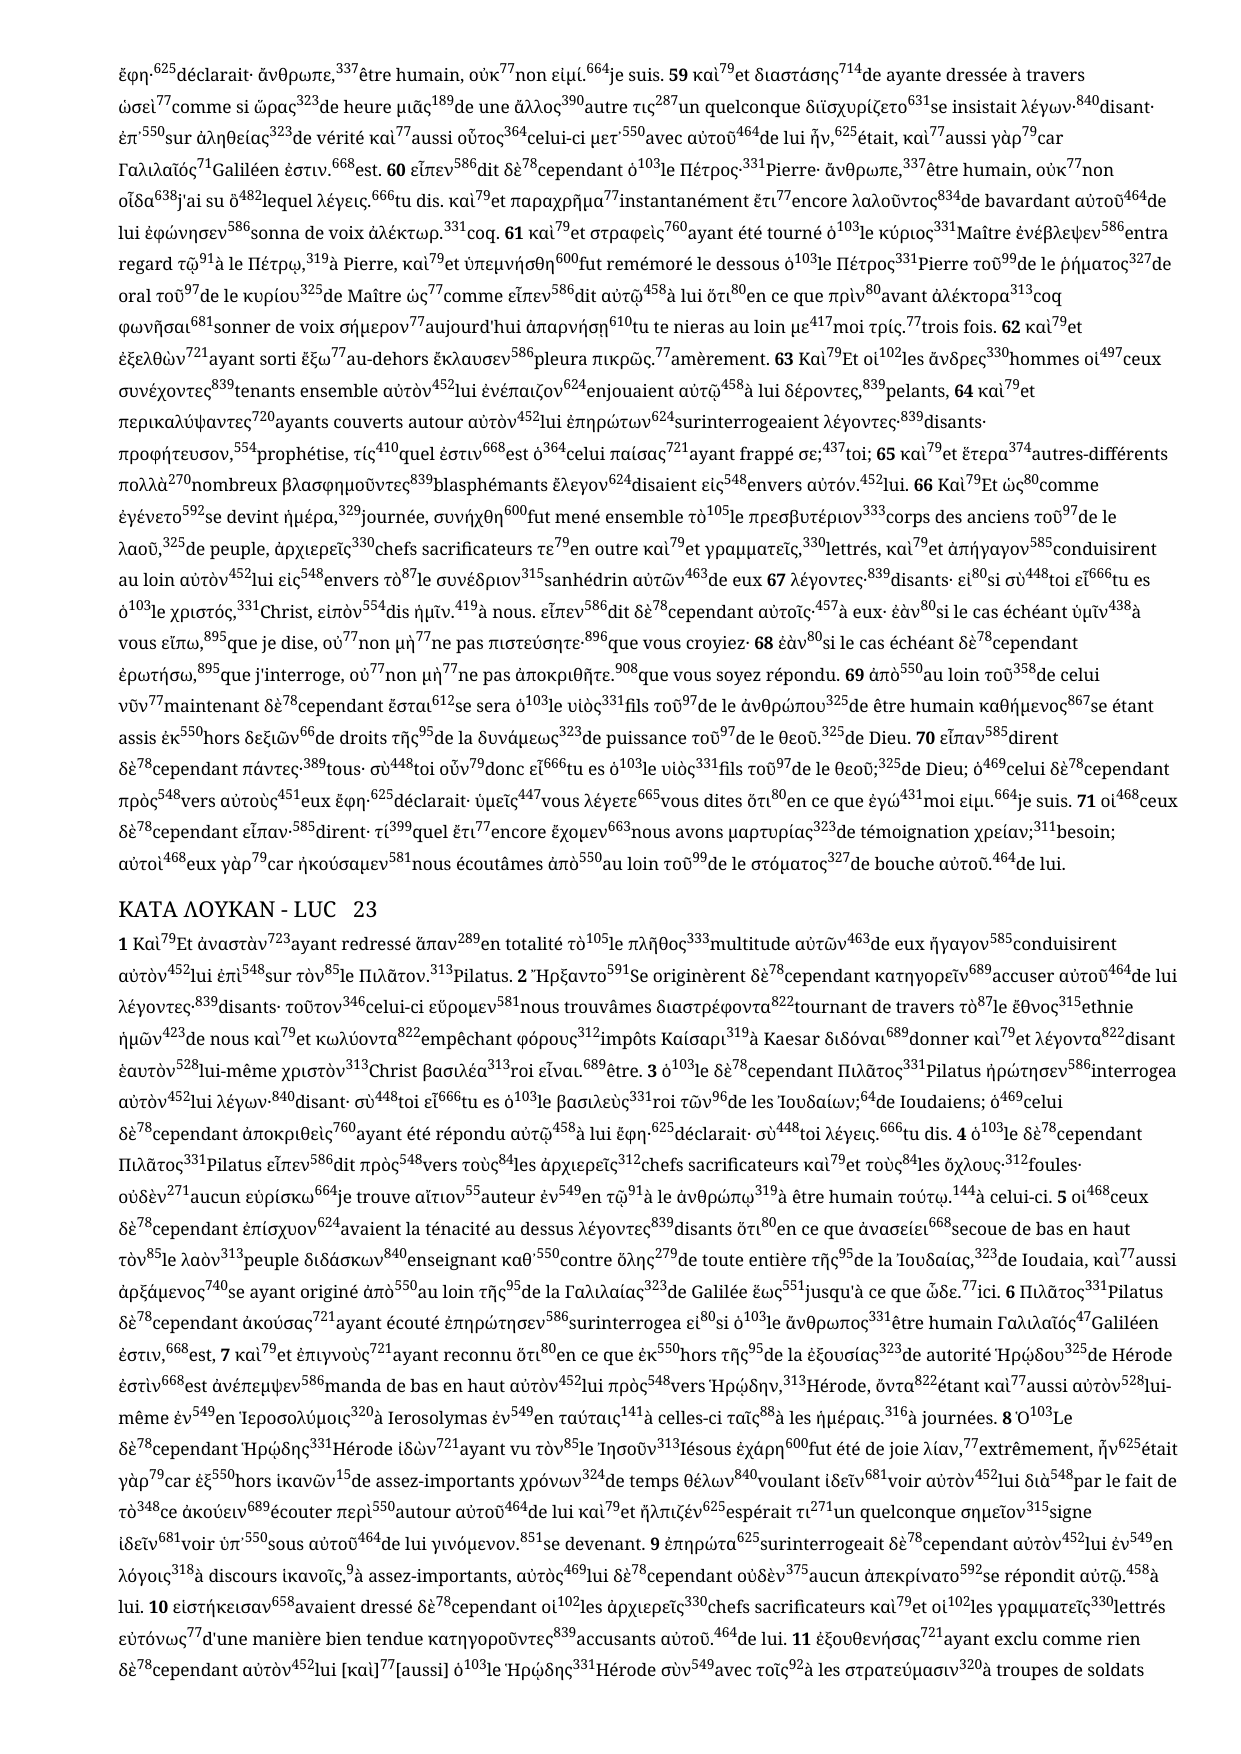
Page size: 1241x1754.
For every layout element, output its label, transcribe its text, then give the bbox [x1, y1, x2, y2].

text 1 Ἤγγιζεν625Approchait δὲ78cependant ἡ101la ἑορτὴ329fête τῶν98de les ἀζύμων66de sans levains ἡ362celle λεγομένη889étante dite πάσχα.333pâque. 2 καὶ79et ἐζήτουν624cherchaient οἱ102les ἀρχιερεῖς330chefs sacrificateurs καὶ79et οἱ102les γραμματεῖς330lettrés τὸ348ce πῶς77comment? ἀνέλωσιν898que saisissent de bas en haut αὐτόν,452lui, ἐφοβοῦντο630se effrayaient γὰρ79car τὸν85le λαόν.313peuple. 3 Εἰσῆλθεν586Vint à l'intérieur δὲ78cependant σατανᾶς331Satanas εἰς548envers Ἰούδαν313Iouda τὸν346celui καλούμενον875étant appelé Ἰσκαριώτην,313Iskariote, ὄντα822étant ἐκ550hors τοῦ97de le ἀριθμοῦ325de nombre τῶν96de les δώδεκα·64de douze· 4 καὶ79et ἀπελθὼν721ayant éloigné συνελάλησεν586bavarda ensemble τοῖς90à les ἀρχιερεῦσιν318à chefs sacrificateurs καὶ79et στρατηγοῖς318à stratèges τὸ348ce πῶς77comment? αὐτοῖς457à eux παραδῷ899que livre αὐτόν.452lui. 5 καὶ79et ἐχάρησαν599furent été de joie καὶ79et συνέθεντο591se posèrent ensemble αὐτῷ458à lui ἀργύριον315objet d'argent δοῦναι.681donner. 6 καὶ79et ἐξωμολόγησεν,586avoua à l'excès, καὶ79et ἐζήτει625cherchait εὐκαιρίαν311moment de bien τοῦ360de ce παραδοῦναι681livrer αὐτὸν452lui ἄτερ552à l’écart ὄχλου325de foule αὐτοῖς.457à eux. 7 Ἦλθεν586Vint δὲ78cependant ἡ101la ἡμέρα329journée τῶν98de les ἀζύμων,66de sans levains, [ἐν]549[en] ᾗ484à laquelle ἔδει625attachait de lien θύεσθαι692être sacrifié τὸ87le πάσχα·315pâque· 8 καὶ79et ἀπέστειλεν586envoya Πέτρον313Pierre καὶ79et Ἰωάννην313Ioannes εἰπών·721ayant dit· πορευθέντες759ayants étés allés ἑτοιμάσατε553préparez ἡμῖν419à nous τὸ87le πάσχα315pâque ἵνα80afin que φάγωμεν.894que nous mangions. 9 οἱ468ceux δὲ78cependant εἶπαν585dirent αὐτῷ·458à lui· ποῦ77où? θέλεις666tu veux ἑτοιμάσωμεν;894que nous préparions; 10 ὁ469celui δὲ78cependant εἶπεν586dit αὐτοῖς·457à eux· ἰδοὺ306voici εἰσελθόντων715de ayants venus à l'intérieur ὑμῶν441de vous εἰς548envers τὴν83la πόλιν311cité συναντήσει606rencontrera avec ὑμῖν438à vous ἄνθρωπος331être humain κεράμιον315cruche ὕδατος327de eau βαστάζων·840mettant en charge· ἀκολουθήσατε553suivez αὐτῷ458à lui εἰς548envers τὴν83la οἰκίαν311maison d'habitation εἰς548envers ἣν478laquelle εἰσπορεύεται,674se va à l'intérieur, 11 καὶ79et ἐρεῖτε603vous direz τῷ91à le οἰκοδεσπότῃ319à despote de maison τῆς95de la οἰκίας·323de maison d'habitation· λέγει668dit σοι439à toi ὁ103le διδάσκαλος·331enseignant· ποῦ77où? ἐστιν668est τὸ105le κατάλυμα333salle de déliage ὅπου77là où τὸ87le πάσχα315pâque μετὰ550avec τῶν96de les μαθητῶν324de disciples μου424de moi φάγω;895que je mange; 12 κἀκεῖνος364et celui-là ὑμῖν438à vous δείξει606montrera ἀνάγαιον315chambre haute μέγα6grand ἐστρωμένον·798ayant été étendu· ἐκεῖ77là ἑτοιμάσατε.553préparez. 13 ἀπελθόντες720ayants éloignés δὲ78cependant εὗρον585trouvèrent καθὼς77de haut en bas comme εἰρήκει659avait dit αὐτοῖς457à eux καὶ79et ἡτοίμασαν585préparèrent τὸ87le πάσχα.315pâque. 14 Καὶ79Et ὅτε80lorsque ἐγένετο592se devint ἡ101la ὥρα,329heure, ἀνέπεσεν586tomba de bas en haut καὶ79et οἱ102les ἀπόστολοι330envoyés σὺν549avec αὐτῷ.458à lui. 15 καὶ79et εἶπεν586dit πρὸς548vers αὐτούς·451eux· ἐπιθυμίᾳ317à désir en fureur ἐπεθύμησα582je désirai en fureur τοῦτο140ce-ci τὸ87le πάσχα315pâque φαγεῖν681manger μεθ᾽550avec ὑμῶν441de vous πρὸ550d'avant τοῦ360de ce με417moi παθεῖν·681souffrir· 16 λέγω664je dis γὰρ79car ὑμῖν438à vous ὅτι80en ce que οὐ77non μὴ77ne pas φάγω895que je mange αὐτὸ454lui ἕως551jusqu'à ce que ὅτου494de lequel un quelconque πληρωθῇ911que soit fait plénitude ἐν549en τῇ89à la βασιλείᾳ317à royauté τοῦ97de le θεοῦ.325de Dieu. 17 καὶ79et δεξάμενος740se ayant accepté ποτήριον315récipient à boire εὐχαριστήσας721ayant rendu grâce εἶπεν·586dit· λάβετε553prenez τοῦτο348ce-ci καὶ79et διαμερίσατε553partagez en séparant εἰς548envers ἑαυτούς·527eux-mêmes· 18 λέγω664je dis γὰρ79car ὑμῖν,438à vous, [ὅτι]80[en ce que] οὐ77non μὴ77ne pas πίω895que je boive ἀπὸ550au loin τοῦ360de ce νῦν77maintenant ἀπὸ550au loin τοῦ99de le γενήματος327de progéniture τῆς95de la ἀμπέλου323de vigne ἕως80jusqu'à ce que οὗ494de lequel ἡ101la βασιλεία329royauté τοῦ97de le θεοῦ325de Dieu ἔλθῃ.899que vienne. 19 Καὶ79Et λαβὼν721ayant pris ἄρτον313pain εὐχαριστήσας721ayant rendu grâce ἔκλασεν586cassa καὶ79et ἔδωκεν586donna αὐτοῖς457à eux λέγων·840disant· τοῦτό366ce-ci ἐστιν668est τὸ105le σῶμά333corps μου424de moi τὸ500ce ὑπὲρ550au-dessus ὑμῶν441de vous διδόμενον·893étant donné· τοῦτο348ce-ci ποιεῖτε569faites εἰς548envers τὴν83la ἐμὴν216mienne ἀνάμνησιν.311anamnèse. 20 καὶ77aussi τὸ87le ποτήριον315récipient à boire ὡσαύτως77de même μετὰ548après τὸ482ce δειπνῆσαι,681dîner, λέγων·840disant· τοῦτο158ce-ci τὸ105le ποτήριον333récipient à boire ἡ101la καινὴ20nouvelle διαθήκη329disposition ἐν549en τῷ93à le αἵματί321à sang μου424de moi τὸ500ce ὑπὲρ550au-dessus ὑμῶν441de vous ἐκχυννόμενον.893étant déversé. 21 Πλὴν79Toutefois ἰδοὺ306voici ἡ101la χεὶρ329main τοῦ358de celui παραδιδόντος834de livrant με417moi μετ᾽550avec ἐμοῦ424de moi ἐπὶ550sur τῆς95de la τραπέζης.323de table. 22 ὅτι80en ce que ὁ103le υἱὸς331fils μὲν79certes τοῦ97de le ἀνθρώπου325de être humain κατὰ548selon τὸ348ce ὡρισμένον798ayant été limité πορεύεται,674se va, πλὴν79toutefois οὐαὶ304Ouai τῷ91à le ἀνθρώπῳ319à être humain ἐκείνῳ144à celui-là δι᾽550par οὗ492de lequel παραδίδοται.680est livré. 23 καὶ79et αὐτοὶ468eux ἤρξαντο591se originèrent συζητεῖν689chercher ensemble πρὸς548vers ἑαυτοὺς527eux-mêmes τὸ348ce τίς410quel ἄρα77par conséquent εἴη700que soit ἐξ550hors αὐτῶν463de eux ὁ498celui τοῦτο348ce-ci μέλλων840imminant πράσσειν.689pratiquer. 24 Ἐγένετο592Se devint δὲ78cependant καὶ77aussi φιλονεικία329affection au conflit ἐν549en αὐτοῖς,457à eux, τὸ366ce τίς410quel αὐτῶν463de eux δοκεῖ668estime εἶναι689être μείζων.47plus grand. 25 ὁ469celui δὲ78cependant εἶπεν586dit αὐτοῖς·457à eux· οἱ102les βασιλεῖς330rois τῶν98de les ἐθνῶν326de ethnies κυριεύουσιν667maîtrisent αὐτῶν465de eux καὶ79et οἱ363ceux ἐξουσιάζοντες839dominants en autorité αὐτῶν465de eux εὐεργέται330travailleurs au bien καλοῦνται.679sont appelés. 26 ὑμεῖς447vous δὲ78cependant οὐχ77non οὕτως,77ainsi, ἀλλ᾽79mais ὁ103le μείζων71plus grand ἐν549en ὑμῖν438à vous γενέσθω560se devienne ὡς80comme ὁ103le νεώτερος71plus jeune καὶ79et ὁ364celui ἡγούμενος867se gouvernant ὡς80comme ὁ364celui διακονῶν.840servant. 27 τίς410quel γὰρ79car μείζων,47plus grand, ὁ364celui ἀνακείμενος867se couchant de bas en haut ἢ79ou ὁ364celui διακονῶν;840servant; οὐχὶ340non pas ὁ364celui ἀνακείμενος;867se couchant de bas en haut; ἐγὼ431moi δὲ78cependant ἐν549en μέσῳ61à au milieu ὑμῶν441de vous εἰμι664je suis ὡς80comme ὁ364celui διακονῶν.840servant. 28 Ὑμεῖς447Vous δέ78cependant ἐστε665vous êtes οἱ363ceux διαμεμενηκότες782ayants restés constamment μετ᾽550avec ἐμοῦ424de moi ἐν549en τοῖς90à les πειρασμοῖς318à tentations μου·424de moi· 29 κἀγὼ431et moi διατίθεμαι670je me dispose ὑμῖν438à vous καθὼς77de haut en bas comme διέθετό592se disposa μοι420à moi ὁ103le πατήρ331père μου424de moi βασιλείαν,311royauté, 30 ἵνα80afin que ἔσθητε918que vous mangiez καὶ79et πίνητε918que vous buviez ἐπὶ550sur τῆς95de la τραπέζης323de table μου424de moi ἐν549en τῇ89à la βασιλείᾳ317à royauté μου,424de moi, καὶ79et καθήσεσθε609vous vous serez assis ἐπὶ550sur θρόνων324de trônes τὰς82les δώδεκα176douze φυλὰς310tribus κρίνοντες839jugeants τοῦ97de le Ἰσραήλ.325de Israël. 31 Σίμων337Simon Σίμων,337Simon, ἰδοὺ306voici ὁ103le σατανᾶς331Satanas ἐξῃτήσατο592se demanda dehors ὑμᾶς436vous τοῦ360de ce σινιάσαι681tamiser ὡς80comme τὸν85le σῖτον·313froment· 32 ἐγὼ431moi δὲ78cependant ἐδεήθην596je fus attaché de lien περὶ550autour σοῦ442de toi ἵνα80afin que μὴ77ne pas ἐκλίπῃ899que éclipse ἡ101la πίστις329croyance σου·442de toi· καὶ79et σύ448toi ποτε77à un moment ἐπιστρέψας721ayant tourné sur στήρισον554fixe τοὺς84les ἀδελφούς312frères σου.442de toi. 33 ὁ469celui δὲ78cependant εἶπεν586dit αὐτῷ·458à lui· κύριε,337Maître, μετὰ550avec σοῦ442de toi ἕτοιμός47prêt εἰμι664je suis καὶ79et εἰς548envers φυλακὴν311gardiennage καὶ79et εἰς548envers θάνατον313trépas πορεύεσθαι.690se aller. 34 ὁ469celui δὲ78cependant εἶπεν·586dit· λέγω664je dis σοι,439à toi, Πέτρε,337Pierre, οὐ77non φωνήσει606sonnera de voix σήμερον77aujourd'hui ἀλέκτωρ331coq ἕως80jusqu'à ce que τρίς77trois fois με417moi ἀπαρνήσῃ610tu te nieras au loin εἰδέναι.686avoir su. 35 Καὶ79Et εἶπεν586dit αὐτοῖς·457à eux· ὅτε80lorsque ἀπέστειλα582j'envoyai ὑμᾶς436vous ἄτερ552à l’écart βαλλαντίου327de bourse καὶ79et πήρας323de besace καὶ79et ὑποδημάτων,326de souliers, μή340ne pas τινος386de un quelconque ὑστερήσατε;583vous manquâtes; οἱ468ceux δὲ78cependant εἶπαν·585dirent· οὐθενός.386de aucun. 36 εἶπεν586dit δὲ78cependant αὐτοῖς·457à eux· ἀλλὰ79mais νῦν77maintenant ὁ364celui ἔχων840ayant βαλλάντιον315bourse ἀράτω,556lève, ὁμοίως77semblablement καὶ77aussi πήραν,311besace, καὶ79et ὁ364celui μὴ77ne pas ἔχων840ayant πωλησάτω556troque τὸ87le ἱμάτιον315himation αὐτοῦ464de lui καὶ79et ἀγορασάτω556achète à l'agora μάχαιραν.311machette. 37 λέγω664je dis γὰρ79car ὑμῖν438à vous ὅτι80en ce que τοῦτο348ce-ci τὸ348ce γεγραμμένον798ayant été graphé δεῖ668attache de lien τελεσθῆναι683être achevé ἐν549en ἐμοί,420à moi, τό·348ce· καὶ79et μετὰ550avec ἀνόμων64de sans lois ἐλογίσθη·600fut calculé· καὶ77aussi γὰρ79car τὸ366ce περὶ550autour ἐμοῦ424de moi τέλος315achèvement ἔχει.668a. 38 οἱ468ceux δὲ78cependant εἶπαν·585dirent· κύριε,337Maître, ἰδοὺ306voici μάχαιραι328machettes ὧδε77ici δύο.194deux. ὁ469celui δὲ78cependant εἶπεν586dit αὐτοῖς·457à eux· ἱκανόν49assez-important ἐστιν.668est. 39 Καὶ79Et ἐξελθὼν721ayant sorti ἐπορεύθη600fut allé κατὰ548selon τὸ87le ἔθος315coutume εἰς548envers τὸ87le ὄρος315montagne τῶν94de les ἐλαιῶν,322de oliviers, ἠκολούθησαν585suivirent δὲ78cependant αὐτῷ458à lui καὶ77aussi οἱ102les μαθηταί.330disciples. 40 γενόμενος740se ayant devenu δὲ78cependant ἐπὶ550sur τοῦ97de le τόπου325de lieu εἶπεν586dit αὐτοῖς·457à eux· προσεύχεσθε573que vous vous priez μὴ77ne pas εἰσελθεῖν681venir à l'intérieur εἰς548envers πειρασμόν.313tentation. 41 καὶ79et αὐτὸς469lui ἀπεσπάσθη600fut tiré loin ἀπ᾽550au loin αὐτῶν463de eux ὡσεὶ77comme si λίθου325de pierre βολὴν311projection καὶ79et θεὶς721ayant posé τὰ86les γόνατα314genoux προσηύχετο631se priait 42 λέγων·840disant· πάτερ,337père, εἰ80si βούλει672tu te as dessein παρένεγκε554porte à côté τοῦτο140ce-ci τὸ87le ποτήριον315récipient à boire ἀπ᾽550au loin ἐμοῦ·424de moi· πλὴν79toutefois μὴ79ne pas τὸ105le θέλημά333volonté μου424de moi ἀλλὰ79mais τὸ105le σὸν446tien γινέσθω.576se devienne. ⟦936⟦ 43 ὤφθη600fut vu δὲ78cependant αὐτῷ458à lui ἄγγελος331messager ἀπ᾽550au loin οὐρανοῦ325de ciel ἐνισχύων840fortifiant intérieurement αὐτόν.452lui. 44 καὶ79et γενόμενος740se ayant devenu ἐν549en ἀγωνίᾳ317à agonie ἐκτενέστερον77plus extensivement προσηύχετο·631se priait· καὶ79et ἐγένετο592se devint ὁ103le ἱδρὼς331sueur αὐτοῦ464de lui ὡσεὶ80comme si θρόμβοι330thromboses αἵματος327de sang καταβαίνοντες839descendants ἐπὶ550sur τὴν83la γῆν.⟧311terre.⟧ 45 καὶ79et ἀναστὰς721ayant redressé ἀπὸ550au loin τῆς95de la προσευχῆς323de prière ἐλθὼν721ayant venu πρὸς548vers τοὺς84les μαθητὰς312disciples εὗρεν586trouva κοιμωμένους874étants mis au coucher αὐτοὺς451eux ἀπὸ550au loin τῆς95de la λύπης,323de tristesse, 46 καὶ79et εἶπεν586dit αὐτοῖς·457à eux· τί399quel καθεύδετε;665vous dormez de haut en bas; ἀναστάντες720ayants redressés προσεύχεσθε,573que vous vous priez, ἵνα80afin que μὴ77ne pas εἰσέλθητε896que vous veniez à l'intérieur εἰς548envers πειρασμόν.313tentation. 47 Ἔτι77Encore αὐτοῦ464de lui λαλοῦντος834de bavardant ἰδοὺ306voici ὄχλος,331foule, καὶ79et ὁ364celui λεγόμενος891étant dit Ἰούδας331Iouda εἷς71un τῶν96de les δώδεκα64de douze προήρχετο631se venait devant αὐτοὺς451eux καὶ79et ἤγγισεν586approcha τῷ91à le Ἰησοῦ319à Iésous φιλῆσαι681affectionner αὐτόν.452lui. 48 Ἰησοῦς331Iésous δὲ78cependant εἶπεν586dit αὐτῷ·458à lui· Ἰούδα,337Iouda, φιλήματι321à embrassade τὸν85le υἱὸν313fils τοῦ97de le ἀνθρώπου325de être humain παραδίδως;666tu livres; 49 Ἰδόντες720Ayants vus δὲ78cependant οἱ363ceux περὶ548autour αὐτὸν452lui τὸ482ce ἐσόμενον766qui se sera εἶπαν·585dirent· κύριε,337Maître, εἰ340si πατάξομεν601nous percuterons ἐν549en μαχαίρῃ;317à machette; 50 καὶ79et ἐπάταξεν586percuta εἷς71un τις287un quelconque ἐξ550hors αὐτῶν463de eux τὸν85le δοῦλον313mâle esclave τοῦ97de le ἀρχιερέως325de chef sacrificateur καὶ79et ἀφεῖλεν586saisit au loin τὸ87le οὖς315oreille αὐτοῦ464de lui τὸ87le δεξιόν.6droit. 51 ἀποκριθεὶς760ayant été répondu δὲ78cependant ὁ103le Ἰησοῦς331Iésous εἶπεν·586dit· ἐᾶτε569concédez ἕως552jusqu'à ce que τούτου·360de ce-ci· καὶ79et ἁψάμενος740se ayant touché τοῦ99de le ὠτίου327de bout d'oreille ἰάσατο592se guérit αὐτόν.452lui. 52 Εἶπεν586Dit δὲ78cependant Ἰησοῦς331Iésous πρὸς548vers τοὺς345ceux παραγενομένους725se ayants devenus à côté ἐπ᾽548sur αὐτὸν452lui ἀρχιερεῖς312chefs sacrificateurs καὶ79et στρατηγοὺς312stratèges τοῦ99de le ἱεροῦ327de sanctuaire καὶ79et πρεσβυτέρους·52plus anciens· ὡς80comme ἐπὶ548sur λῃστὴν313pilleur ἐξήλθατε583vous sortîtes μετὰ550avec μαχαιρῶν322de machettes καὶ79et ξύλων;326de bois; 53 καθ᾽548selon ἡμέραν311journée ὄντος834de étant μου424de moi μεθ᾽550avec ὑμῶν441de vous ἐν549en τῷ93à le ἱερῷ321à sanctuaire οὐκ77non ἐξετείνατε583vous étendîtes τὰς242les χεῖρας310mains ἐπ᾽548sur ἐμέ,417moi, ἀλλ᾽79mais αὕτη362celle-ci ἐστὶν668est ὑμῶν441de vous ἡ101la ὥρα329heure καὶ79et ἡ101la ἐξουσία329autorité τοῦ99de le σκότους.327de ténèbre. 54 Συλλαβόντες720Ayants pris ensemble δὲ78cependant αὐτὸν452lui ἤγαγον585conduisirent καὶ79et εἰσήγαγον585conduisirent à l'intérieur εἰς548envers τὴν83la οἰκίαν311maison d'habitation τοῦ97de le ἀρχιερέως·325de chef sacrificateur· ὁ103le δὲ78cependant Πέτρος331Pierre ἠκολούθει625suivait μακρόθεν.77à distance. 55 περιαψάντων715de ayants attachés autour δὲ78cependant πῦρ315feu ἐν549en μέσῳ61à au milieu τῆς95de la αὐλῆς323de cour καὶ79et συγκαθισάντων715de ayants faits asseoir ensemble ἐκάθητο631se était assis ὁ103le Πέτρος331Pierre μέσος71au milieu αὐτῶν.463de eux. 56 ἰδοῦσα719ayante vue δὲ78cependant αὐτὸν452lui παιδίσκη329jeune servante τις285une quelconque καθήμενον849se étant assis πρὸς548vers τὸ87le φῶς315lumière καὶ79et ἀτενίσασα719ayante regardée fixement αὐτῷ458à lui εἶπεν·586dit· καὶ77aussi οὗτος364celui-ci σὺν549avec αὐτῷ458à lui ἦν.625était. 57 ὁ469celui δὲ78cependant ἠρνήσατο592se nia λέγων·840disant· οὐκ77non οἶδα638j'ai su αὐτόν,452lui, γύναι.335femme. 58 καὶ79et μετὰ548après βραχὺ55court ἕτερος390autre-différent ἰδὼν721ayant vu αὐτὸν452lui ἔφη·625déclarait· καὶ77aussi σὺ448toi ἐξ550hors αὐτῶν463de eux εἶ.666tu es. ὁ103le δὲ78cependant Πέτρος331Pierre ἔφη·625déclarait· ἄνθρωπε,337être humain, οὐκ77non εἰμί.664je suis. 59 καὶ79et διαστάσης714de ayante dressée à travers ὡσεὶ77comme si ὥρας323de heure μιᾶς189de une ἄλλος390autre τις287un quelconque διϊσχυρίζετο631se insistait λέγων·840disant· ἐπ᾽550sur ἀληθείας323de vérité καὶ77aussi οὗτος364celui-ci μετ᾽550avec αὐτοῦ464de lui ἦν,625était, καὶ77aussi γὰρ79car Γαλιλαῖός71Galiléen ἐστιν.668est. 60 εἶπεν586dit δὲ78cependant ὁ103le Πέτρος·331Pierre· ἄνθρωπε,337être humain, οὐκ77non οἶδα638j'ai su ὃ482lequel λέγεις.666tu dis. καὶ79et παραχρῆμα77instantanément ἔτι77encore λαλοῦντος834de bavardant αὐτοῦ464de lui ἐφώνησεν586sonna de voix ἀλέκτωρ.331coq. 61 καὶ79et στραφεὶς760ayant été tourné ὁ103le κύριος331Maître ἐνέβλεψεν586entra regard τῷ91à le Πέτρῳ,319à Pierre, καὶ79et ὑπεμνήσθη600fut remémoré le dessous ὁ103le Πέτρος331Pierre τοῦ99de le ῥήματος327de oral τοῦ97de le κυρίου325de Maître ὡς77comme εἶπεν586dit αὐτῷ458à lui ὅτι80en ce que πρὶν80avant ἀλέκτορα313coq φωνῆσαι681sonner de voix σήμερον77aujourd'hui ἀπαρνήσῃ610tu te nieras au loin με417moi τρίς.77trois fois. 62 καὶ79et ἐξελθὼν721ayant sorti ἔξω77au-dehors ἔκλαυσεν586pleura πικρῶς.77amèrement. 63 Καὶ79Et οἱ102les ἄνδρες330hommes οἱ497ceux συνέχοντες839tenants ensemble αὐτὸν452lui ἐνέπαιζον624enjouaient αὐτῷ458à lui δέροντες,839pelants, 64 καὶ79et περικαλύψαντες720ayants couverts autour αὐτὸν452lui ἐπηρώτων624surinterrogeaient λέγοντες·839disants· προφήτευσον,554prophétise, τίς410quel ἐστιν668est ὁ364celui παίσας721ayant frappé σε;437toi; 65 καὶ79et ἕτερα374autres-différents πολλὰ270nombreux βλασφημοῦντες839blasphémants ἔλεγον624disaient εἰς548envers αὐτόν.452lui. 66 Καὶ79Et ὡς80comme ἐγένετο592se devint ἡμέρα,329journée, συνήχθη600fut mené ensemble τὸ105le πρεσβυτέριον333corps des anciens τοῦ97de le λαοῦ,325de peuple, ἀρχιερεῖς330chefs sacrificateurs τε79en outre καὶ79et γραμματεῖς,330lettrés, καὶ79et ἀπήγαγον585conduisirent au loin αὐτὸν452lui εἰς548envers τὸ87le συνέδριον315sanhédrin αὐτῶν463de eux 67 λέγοντες·839disants· εἰ80si σὺ448toi εἶ666tu es ὁ103le χριστός,331Christ, εἰπὸν554dis ἡμῖν.419à nous. εἶπεν586dit δὲ78cependant αὐτοῖς·457à eux· ἐὰν80si le cas échéant ὑμῖν438à vous εἴπω,895que je dise, οὐ77non μὴ77ne pas πιστεύσητε·896que vous croyiez· 68 ἐὰν80si le cas échéant δὲ78cependant ἐρωτήσω,895que j'interroge, οὐ77non μὴ77ne pas ἀποκριθῆτε.908que vous soyez répondu. 69 ἀπὸ550au loin τοῦ358de celui νῦν77maintenant δὲ78cependant ἔσται612se sera ὁ103le υἱὸς331fils τοῦ97de le ἀνθρώπου325de être humain καθήμενος867se étant assis ἐκ550hors δεξιῶν66de droits τῆς95de la δυνάμεως323de puissance τοῦ97de le θεοῦ.325de Dieu. 70 εἶπαν585dirent δὲ78cependant πάντες·389tous· σὺ448toi οὖν79donc εἶ666tu es ὁ103le υἱὸς331fils τοῦ97de le θεοῦ;325de Dieu; ὁ469celui δὲ78cependant πρὸς548vers αὐτοὺς451eux ἔφη·625déclarait· ὑμεῖς447vous λέγετε665vous dites ὅτι80en ce que ἐγώ431moi εἰμι.664je suis. 71 οἱ468ceux δὲ78cependant εἶπαν·585dirent· τί399quel ἔτι77encore ἔχομεν663nous avons μαρτυρίας323de témoignation χρείαν;311besoin; αὐτοὶ468eux γὰρ79car ἠκούσαμεν581nous écoutâmes ἀπὸ550au loin τοῦ99de le στόματος327de bouche αὐτοῦ.464de lui. [118, 59, 1181, 876]
text ΚΑΤΑ ΛΟΥΚΑΝ - LUC 23 [118, 894, 1181, 924]
text 1 Καὶ79Et ἀναστὰν723ayant redressé ἅπαν289en totalité τὸ105le πλῆθος333multitude αὐτῶν463de eux ἤγαγον585conduisirent αὐτὸν452lui ἐπὶ548sur τὸν85le Πιλᾶτον.313Pilatus. 2 Ἤρξαντο591Se originèrent δὲ78cependant κατηγορεῖν689accuser αὐτοῦ464de lui λέγοντες·839disants· τοῦτον346celui-ci εὕρομεν581nous trouvâmes διαστρέφοντα822tournant de travers τὸ87le ἔθνος315ethnie ἡμῶν423de nous καὶ79et κωλύοντα822empêchant φόρους312impôts Καίσαρι319à Kaesar διδόναι689donner καὶ79et λέγοντα822disant ἑαυτὸν528lui-même χριστὸν313Christ βασιλέα313roi εἶναι.689être. 3 ὁ103le δὲ78cependant Πιλᾶτος331Pilatus ἠρώτησεν586interrogea αὐτὸν452lui λέγων·840disant· σὺ448toi εἶ666tu es ὁ103le βασιλεὺς331roi τῶν96de les Ἰουδαίων;64de Ioudaiens; ὁ469celui δὲ78cependant ἀποκριθεὶς760ayant été répondu αὐτῷ458à lui ἔφη·625déclarait· σὺ448toi λέγεις.666tu dis. 4 ὁ103le δὲ78cependant Πιλᾶτος331Pilatus εἶπεν586dit πρὸς548vers τοὺς84les ἀρχιερεῖς312chefs sacrificateurs καὶ79et τοὺς84les ὄχλους·312foules· οὐδὲν271aucun εὑρίσκω664je trouve αἴτιον55auteur ἐν549en τῷ91à le ἀνθρώπῳ319à être humain τούτῳ.144à celui-ci. 5 οἱ468ceux δὲ78cependant ἐπίσχυον624avaient la ténacité au dessus λέγοντες839disants ὅτι80en ce que ἀνασείει668secoue de bas en haut τὸν85le λαὸν313peuple διδάσκων840enseignant καθ᾽550contre ὅλης279de toute entière τῆς95de la Ἰουδαίας,323de Ioudaia, καὶ77aussi ἀρξάμενος740se ayant originé ἀπὸ550au loin τῆς95de la Γαλιλαίας323de Galilée ἕως551jusqu'à ce que ὧδε.77ici. 6 Πιλᾶτος331Pilatus δὲ78cependant ἀκούσας721ayant écouté ἐπηρώτησεν586surinterrogea εἰ80si ὁ103le ἄνθρωπος331être humain Γαλιλαῖός47Galiléen ἐστιν,668est, 7 καὶ79et ἐπιγνοὺς721ayant reconnu ὅτι80en ce que ἐκ550hors τῆς95de la ἐξουσίας323de autorité Ἡρῴδου325de Hérode ἐστὶν668est ἀνέπεμψεν586manda de bas en haut αὐτὸν452lui πρὸς548vers Ἡρῴδην,313Hérode, ὄντα822étant καὶ77aussi αὐτὸν528lui-même ἐν549en Ἱεροσολύμοις320à Ierosolymas ἐν549en ταύταις141à celles-ci ταῖς88à les ἡμέραις.316à journées. 8 Ὁ103Le δὲ78cependant Ἡρῴδης331Hérode ἰδὼν721ayant vu τὸν85le Ἰησοῦν313Iésous ἐχάρη600fut été de joie λίαν,77extrêmement, ἦν625était γὰρ79car ἐξ550hors ἱκανῶν15de assez-importants χρόνων324de temps θέλων840voulant ἰδεῖν681voir αὐτὸν452lui διὰ548par le fait de τὸ348ce ἀκούειν689écouter περὶ550autour αὐτοῦ464de lui καὶ79et ἤλπιζέν625espérait τι271un quelconque σημεῖον315signe ἰδεῖν681voir ὑπ᾽550sous αὐτοῦ464de lui γινόμενον.851se devenant. 9 ἐπηρώτα625surinterrogeait δὲ78cependant αὐτὸν452lui ἐν549en λόγοις318à discours ἱκανοῖς,9à assez-importants, αὐτὸς469lui δὲ78cependant οὐδὲν375aucun ἀπεκρίνατο592se répondit αὐτῷ.458à lui. 10 εἱστήκεισαν658avaient dressé δὲ78cependant οἱ102les ἀρχιερεῖς330chefs sacrificateurs καὶ79et οἱ102les γραμματεῖς330lettrés εὐτόνως77d'une manière bien tendue κατηγοροῦντες839accusants αὐτοῦ.464de lui. 11 ἐξουθενήσας721ayant exclu comme rien δὲ78cependant αὐτὸν452lui [καὶ]77[aussi] ὁ103le Ἡρῴδης331Hérode σὺν549avec τοῖς92à les στρατεύμασιν320à troupes de soldats αὐτοῦ464de lui καὶ79et ἐμπαίξας721ayant enjoué περιβαλὼν721ayant entouré ἐσθῆτα311habillement λαμπρὰν2brillante ἀνέπεμψεν586manda de bas en haut αὐτὸν452lui τῷ91à le Πιλάτῳ.319à Pilatus. 12 ἐγένοντο591se devinrent δὲ78cependant φίλοι46amis ὅ103le τε79en outre Ἡρῴδης331Hérode καὶ79et ὁ103le Πιλᾶτος331Pilatus ἐν549en αὐτῇ142à même τῇ89à la ἡμέρᾳ317à journée μετ᾽550avec ἀλλήλων·504de les uns les autres· προϋπῆρχον624subsistaient auparavant γὰρ79car ἐν549en ἔχθρᾳ317à haine ὄντες839étants πρὸς548vers αὐτούς.527eux-mêmes. 13 Πιλᾶτος331Pilatus δὲ78cependant συγκαλεσάμενος740se ayant appelé ensemble τοὺς84les ἀρχιερεῖς312chefs sacrificateurs καὶ79et τοὺς84les ἄρχοντας312chefs καὶ79et τὸν85le λαὸν313peuple 14 εἶπεν586dit πρὸς548vers αὐτούς·451eux· προσηνέγκατέ583vous apportâtes μοι420à moi τὸν85le ἄνθρωπον313être humain τοῦτον138celui-ci ὡς80comme ἀποστρέφοντα822détournant τὸν85le λαόν,313peuple, καὶ79et ἰδοὺ306voici ἐγὼ431moi ἐνώπιον552en devant ὑμῶν441de vous ἀνακρίνας721ayant jugé de bas en haut οὐθὲν375aucun εὗρον582je trouvai ἐν549en τῷ91à le ἀνθρώπῳ319à être humain τούτῳ144à celui-ci αἴτιον55auteur ὧν493de lesquels κατηγορεῖτε665vous accusez κατ᾽550contre αὐτοῦ.464de lui. 15 ἀλλ᾽79mais οὐδὲ77non cependant Ἡρῴδης,331Hérode, ἀνέπεμψεν586manda de bas en haut γὰρ79car αὐτὸν452lui πρὸς548vers ἡμᾶς,416nous, καὶ79et ἰδοὺ306voici οὐδὲν392aucun ἄξιον73digne θανάτου325de trépas ἐστὶν668est πεπραγμένον815ayant été pratiqué αὐτῷ·458à lui· 16 παιδεύσας721ayant éduqué οὖν79donc αὐτὸν452lui ἀπολύσω.602je délierai au loin. 17 18 Ἀνέκραγον585Croassèrent de bas en haut δὲ78cependant παμπληθεὶ77en toute multitude λέγοντες·839disants· αἶρε570lève τοῦτον,346celui-ci, ἀπόλυσον554délie au loin δὲ78cependant ἡμῖν419à nous τὸν85le Βαραββᾶν·313Bar-Abba· 19 ὅστις498lequel un quelconque ἦν625était διὰ548par le fait de στάσιν311dressement τινὰ267une quelconque γενομένην724se ayante devenue ἐν549en τῇ89à la πόλει317à cité καὶ79et φόνον313meurtre βληθεὶς760ayant été jeté ἐν549en τῇ89à la φυλακῇ.317à gardiennage. 20 πάλιν77de nouveau δὲ78cependant ὁ103le Πιλᾶτος331Pilatus προσεφώνησεν586sonna auprès αὐτοῖς457à eux θέλων840voulant ἀπολῦσαι681délier au loin τὸν85le Ἰησοῦν.313Iésous. 21 οἱ468ceux δὲ78cependant ἐπεφώνουν624sonnaient sur λέγοντες·839disants· σταύρου570crucifie σταύρου570crucifie αὐτόν.452lui. 22 ὁ469celui δὲ78cependant τρίτον77troisièmement εἶπεν586dit πρὸς548vers αὐτούς·451eux· τί163quel γὰρ79car κακὸν55malicieux ἐποίησεν586fit οὗτος;364celui-ci; οὐδὲν271aucun αἴτιον55auteur θανάτου325de trépas εὗρον582je trouvai ἐν549en αὐτῷ·458à lui· παιδεύσας721ayant éduqué οὖν79donc αὐτὸν452lui ἀπολύσω.602je délierai au loin. 23 οἱ468ceux δὲ78cependant ἐπέκειντο630se couchaient sur φωναῖς316à sons de voix μεγάλαις7à grandes αἰτούμενοι866se demandants αὐτὸν452lui σταυρωθῆναι,683être crucifié, καὶ79et κατίσχυον624avaient la ténacité de haut en bas αἱ100les φωναὶ328sons de voix αὐτῶν.463de eux. 24 Καὶ79Et Πιλᾶτος331Pilatus ἐπέκρινεν586adjugea γενέσθαι682se devenir τὸ87le αἴτημα315demande αὐτῶν·463de eux· 25 ἀπέλυσεν586délia au loin δὲ78cependant τὸν346celui διὰ548par le fait de στάσιν311dressement καὶ79et φόνον313meurtre βεβλημένον796ayant été jeté εἰς548envers φυλακὴν311gardiennage ὃν480lequel ᾐτοῦντο,630se demandaient, τὸν85le δὲ78cependant Ἰησοῦν313Iésous παρέδωκεν586livra τῷ93à le θελήματι321à volonté αὐτῶν.463de eux. 26 Καὶ79Et ὡς80comme ἀπήγαγον585conduisirent au loin αὐτόν,452lui, ἐπιλαβόμενοι739se ayants emparés Σίμωνά313Simon τινα269un quelconque Κυρηναῖον313Cyrénéen ἐρχόμενον849se venant ἀπ᾽550au loin ἀγροῦ325de champ ἐπέθηκαν585surposèrent αὐτῷ458à lui τὸν85le σταυρὸν313croix φέρειν689porter ὄπισθεν552de derrière τοῦ97de le Ἰησοῦ.325de Iésous. 27 Ἠκολούθει625Suivait δὲ78cependant αὐτῷ458à lui πολὺ289nombreux πλῆθος333multitude τοῦ97de le λαοῦ325de peuple καὶ79et γυναικῶν322de femmes αἳ495lesquelles ἐκόπτοντο630se coupaient καὶ79et ἐθρήνουν624faisaient des thrènes αὐτόν.452lui. 28 στραφεὶς760ayant été tourné δὲ78cependant πρὸς548vers αὐτὰς449elles [ὁ]103[le] Ἰησοῦς331Iésous εἶπεν·586dit· θυγατέρες334filles Ἰερουσαλήμ,323de Ierousalem, μὴ77ne pas κλαίετε569pleurez ἐπ᾽548sur ἐμέ·417moi· πλὴν79toutefois ἐφ᾽548sur ἑαυτὰς514vous-mêmes κλαίετε569pleurez καὶ79et ἐπὶ548sur τὰ86les τέκνα314enfants ὑμῶν,441de vous, 29 ὅτι80en ce que ἰδοὺ306voici ἔρχονται673se viennent ἡμέραι328journées ἐν549en αἷς483à lesquelles ἐροῦσιν·605diront· μακάριαι44bienheureuses αἱ100les στεῖραι68stériles καὶ79et αἱ100les κοιλίαι328cavités ventrales αἳ495lesquelles οὐκ77non ἐγέννησαν585engendrèrent καὶ79et μαστοὶ330seins οἳ497lesquels οὐκ77non ἔθρεψαν.585nourrirent. 30 τότε77alors ἄρξονται611se origineront λέγειν689dire τοῖς92à les ὄρεσιν·320à montagnes· πέσετε553tombez ἐφ᾽548sur ἡμᾶς,416nous, καὶ79et τοῖς90à les βουνοῖς·318à collines· καλύψατε553couvrez ἡμᾶς·416nous· 31 ὅτι80en ce que εἰ80si ἐν549en τῷ93à le ὑγρῷ12à humide ξύλῳ321à bois ταῦτα347ces-ci ποιοῦσιν,667font, ἐν549en τῷ93à le ξηρῷ61à sec τί412quel γένηται;905que se devienne; 32 Ἤγοντο635Étaient conduit δὲ78cependant καὶ77aussi ἕτεροι131autres-différents κακοῦργοι70travailleurs du mal δύο196deux σὺν549avec αὐτῷ458à lui ἀναιρεθῆναι.683être saisi de bas en haut. 33 Καὶ79Et ὅτε80lorsque ἦλθον585vinrent ἐπὶ548sur τὸν85le τόπον313lieu τὸν346celui καλούμενον875étant appelé Κρανίον,315Crâne, ἐκεῖ77là ἐσταύρωσαν585crucifièrent αὐτὸν452lui καὶ79et τοὺς84les κακούργους,52travailleurs du mal, ὃν373lequel μὲν79certes ἐκ550hors δεξιῶν66de droits ὃν373lequel δὲ78cependant ἐξ550hors ἀριστερῶν.66de gauches. 34 ⟦ὁ103⟦le δὲ78cependant Ἰησοῦς331Iésous ἔλεγεν·625disait· πάτερ,337père, ἄφες554abandonne αὐτοῖς,457à eux, οὐ77non γὰρ79car οἴδασιν641ont su τί163quel ποιοῦσιν.⟧667font.⟧ διαμεριζόμενοι866se partageants en séparant δὲ78cependant τὰ86les ἱμάτια314himations αὐτοῦ464de lui ἔβαλον585jetèrent κλῆρον.313lot. 35 Καὶ79Et εἱστήκει659avait dressé ὁ103le λαὸς331peuple θεωρῶν.840observant. ἐξεμυκτήριζον624narguaient à l'excès δὲ78cependant καὶ77aussi οἱ102les ἄρχοντες330chefs λέγοντες·839disants· ἄλλους372autres ἔσωσεν,586sauva, σωσάτω556sauve ἑαυτόν,528lui-même, εἰ80si οὗτός364celui-ci ἐστιν668est ὁ103le χριστὸς331Christ τοῦ97de le θεοῦ325de Dieu ὁ103le ἐκλεκτός.71élu. 36 ἐνέπαιξαν585enjouèrent δὲ78cependant αὐτῷ458à lui καὶ77aussi οἱ102les στρατιῶται330soldats προσερχόμενοι,866se venants vers, ὄξος315vinaigre προσφέροντες839apportants αὐτῷ458à lui 37 καὶ79et λέγοντες·839disants· εἰ80si σὺ448toi εἶ666tu es ὁ103le βασιλεὺς331roi τῶν96de les Ἰουδαίων,64de Ioudaiens, σῶσον554sauve σεαυτόν.516toi-même. 38 ἦν625était δὲ78cependant καὶ77aussi ἐπιγραφὴ329épigraphe ἐπ᾽549sur αὐτῷ·458à lui· ὁ103le βασιλεὺς331roi τῶν96de les Ἰουδαίων64de Ioudaiens οὗτος.156celui-ci. 39 Εἷς71Un δὲ78cependant τῶν96de les κρεμασθέντων753de ayants étés suspendus κακούργων64de travailleurs du mal ἐβλασφήμει625blasphémait αὐτὸν452lui λέγων·840disant· οὐχὶ340non pas σὺ448toi εἶ666tu es ὁ103le χριστός;331Christ; σῶσον554sauve σεαυτὸν516toi-même καὶ79et ἡμᾶς.416nous. 40 ἀποκριθεὶς760ayant été répondu δὲ78cependant ὁ103le ἕτερος390autre-différent ἐπιτιμῶν840survalorisant αὐτῷ458à lui ἔφη·625déclarait· οὐδὲ77non cependant φοβῇ672tu te effraies σὺ448toi τὸν85le θεόν,313Dieu, ὅτι80en ce que ἐν549en τῷ93à le αὐτῷ146à même κρίματι321à objet de jugement εἶ;666tu es; 41 καὶ79et ἡμεῖς430nous μὲν79certes δικαίως,77justement, ἄξια54dignes γὰρ79car ὧν493de lesquels ἐπράξαμεν581nous pratiquâmes ἀπολαμβάνομεν·663nous recevons· οὗτος364celui-ci δὲ78cependant οὐδὲν271aucun ἄτοπον55déplacé ἔπραξεν.586pratiqua. 42 καὶ79et ἔλεγεν·625disait· Ἰησοῦ,337Iésous, μνήσθητί563sois mémorisé μου424de moi ὅταν80lorsque le cas échéant ἔλθῃς897que tu viennes εἰς548envers τὴν83la βασιλείαν311royauté σου.442de toi. 43 καὶ79et εἶπεν586dit αὐτῷ·458à lui· ἀμήν304amen σοι439à toi λέγω,664je dis, σήμερον77aujourd'hui μετ᾽550avec ἐμοῦ424de moi ἔσῃ610tu te seras ἐν549en τῷ91à le παραδείσῳ.319à paradis. 44 Καὶ79Et ἦν625était ἤδη77déjà ὡσεὶ77comme si ὥρα329heure ἕκτη212sixième καὶ79et σκότος333ténèbre ἐγένετο592se devint ἐφ᾽548sur ὅλην267toute entière τὴν83la γῆν311terre ἕως552jusqu'à ce que ὥρας323de heure ἐνάτης209de neuvième 45 τοῦ97de le ἡλίου325de soleil ἐκλειπόντος,716de ayant éclipsé, ἐσχίσθη600fut scindé δὲ78cependant τὸ105le καταπέτασμα333rideau étendu τοῦ97de le ναοῦ325de temple μέσον.55au milieu. 46 καὶ79et φωνήσας721ayant sonné de voix φωνῇ317à son de voix μεγάλῃ8à grande ὁ103le Ἰησοῦς331Iésous εἶπεν·586dit· πάτερ,337père, εἰς548envers χεῖράς310mains σου442de toi παρατίθεμαι670je me pose à côté τὸ87le πνεῦμά315souffle μου.424de moi. τοῦτο348ce-ci δὲ78cependant εἰπὼν721ayant dit ἐξέπνευσεν.586expira souffle. 47 Ἰδὼν721Ayant vu δὲ78cependant ὁ103le ἑκατοντάρχης331chef de cent τὸ348ce γενόμενον728se ayant devenu ἐδόξαζεν625glorifiait τὸν85le θεὸν313Dieu λέγων·840disant· ὄντως77réellement ὁ103le ἄνθρωπος331être humain οὗτος156celui-ci δίκαιος47juste ἦν.625était. 48 καὶ79et πάντες389tous οἱ102les συμπαραγενόμενοι739se ayants étés à côté ensemble ὄχλοι330foules ἐπὶ548sur τὴν83la θεωρίαν311observation ταύτην,136celle-ci, θεωρήσαντες720ayants observés τὰ347ces γενόμενα,727se ayants devenus, τύπτοντες839tapants τὰ86les στήθη314poitrines ὑπέστρεφον.624retournaient en arrière. 49 Εἱστήκεισαν658Avaient dressé δὲ78cependant πάντες286tous οἱ102les γνωστοὶ70connus αὐτῷ458à lui ἀπὸ547au loin μακρόθεν77à distance καὶ79et γυναῖκες328femmes αἱ495celles συνακολουθοῦσαι837suivantes ensemble αὐτῷ458à lui ἀπὸ550au loin τῆς95de la Γαλιλαίας323de Galilée ὁρῶσαι837voyantes ταῦτα.347ces-ci. 50 Καὶ79Et ἰδοὺ306voici ἀνὴρ331homme ὀνόματι321à nom Ἰωσὴφ331Ioseph βουλευτὴς331membre du conseil ὑπάρχων840subsistant [καὶ]79[et] ἀνὴρ331homme ἀγαθὸς22bon καὶ79et δίκαιος22juste 51 –935– οὗτος364celui-ci οὐκ77non ἦν625était συγκατατεθειμένος792se ayant posé de haut en bas avec τῇ89à la βουλῇ317à dessein καὶ79et τῇ89à la πράξει317à pratique αὐτῶν463de eux –935– ἀπὸ550au loin Ἁριμαθαίας323de Arimathée πόλεως323de cité τῶν96de les Ἰουδαίων,64de Ioudaiens, ὃς498lequel προσεδέχετο631se acceptait auprès τὴν83la βασιλείαν311royauté τοῦ97de le θεοῦ,325de Dieu, 52 οὗτος469celui-ci προσελθὼν721ayant venu vers τῷ91à le Πιλάτῳ319à Pilatus ᾐτήσατο592se demanda τὸ87le σῶμα315corps τοῦ97de le Ἰησοῦ325de Iésous 53 καὶ79et καθελὼν721ayant saisi du haut vers le bas ἐνετύλιξεν586enroula αὐτὸ454lui σινδόνι317à sindon καὶ79et ἔθηκεν586posa αὐτὸν452lui ἐν549en μνήματι321à monument λαξευτῷ12à taillé dans le roc οὗ77où οὐκ77non ἦν625était οὐδεὶς390aucun οὔπω77non encore κείμενος.867se couchant. 54 καὶ79et ἡμέρα329journée ἦν625était παρασκευῆς323de équipement de côté καὶ79et σάββατον333sabbat ἐπέφωσκεν.625commençait à luire. 55 Κατακολουθήσασαι718Ayantes suivies de haut en bas δὲ78cependant αἱ100les γυναῖκες,328femmes, αἵτινες495lesquelles des quelconques ἦσαν624étaient συνεληλυθυῖαι780ayantes venues ensemble ἐκ550hors τῆς95de la Γαλιλαίας323de Galilée αὐτῷ,458à lui, ἐθεάσαντο591se contemplèrent τὸ87le μνημεῖον315mémorial καὶ79et ὡς77comme ἐτέθη600fut posé τὸ105le σῶμα333corps αὐτοῦ,464de lui, 56 ὑποστρέψασαι718ayantes retournées en arrière δὲ78cependant ἡτοίμασαν585préparèrent ἀρώματα314aromates καὶ79et μύρα.314onguents. καὶ79et τὸ87le μὲν77certes σάββατον315sabbat ἡσύχασαν585tranquillisèrent κατὰ548selon τὴν83la ἐντολήν.311commandement. [118, 928, 1181, 1682]
